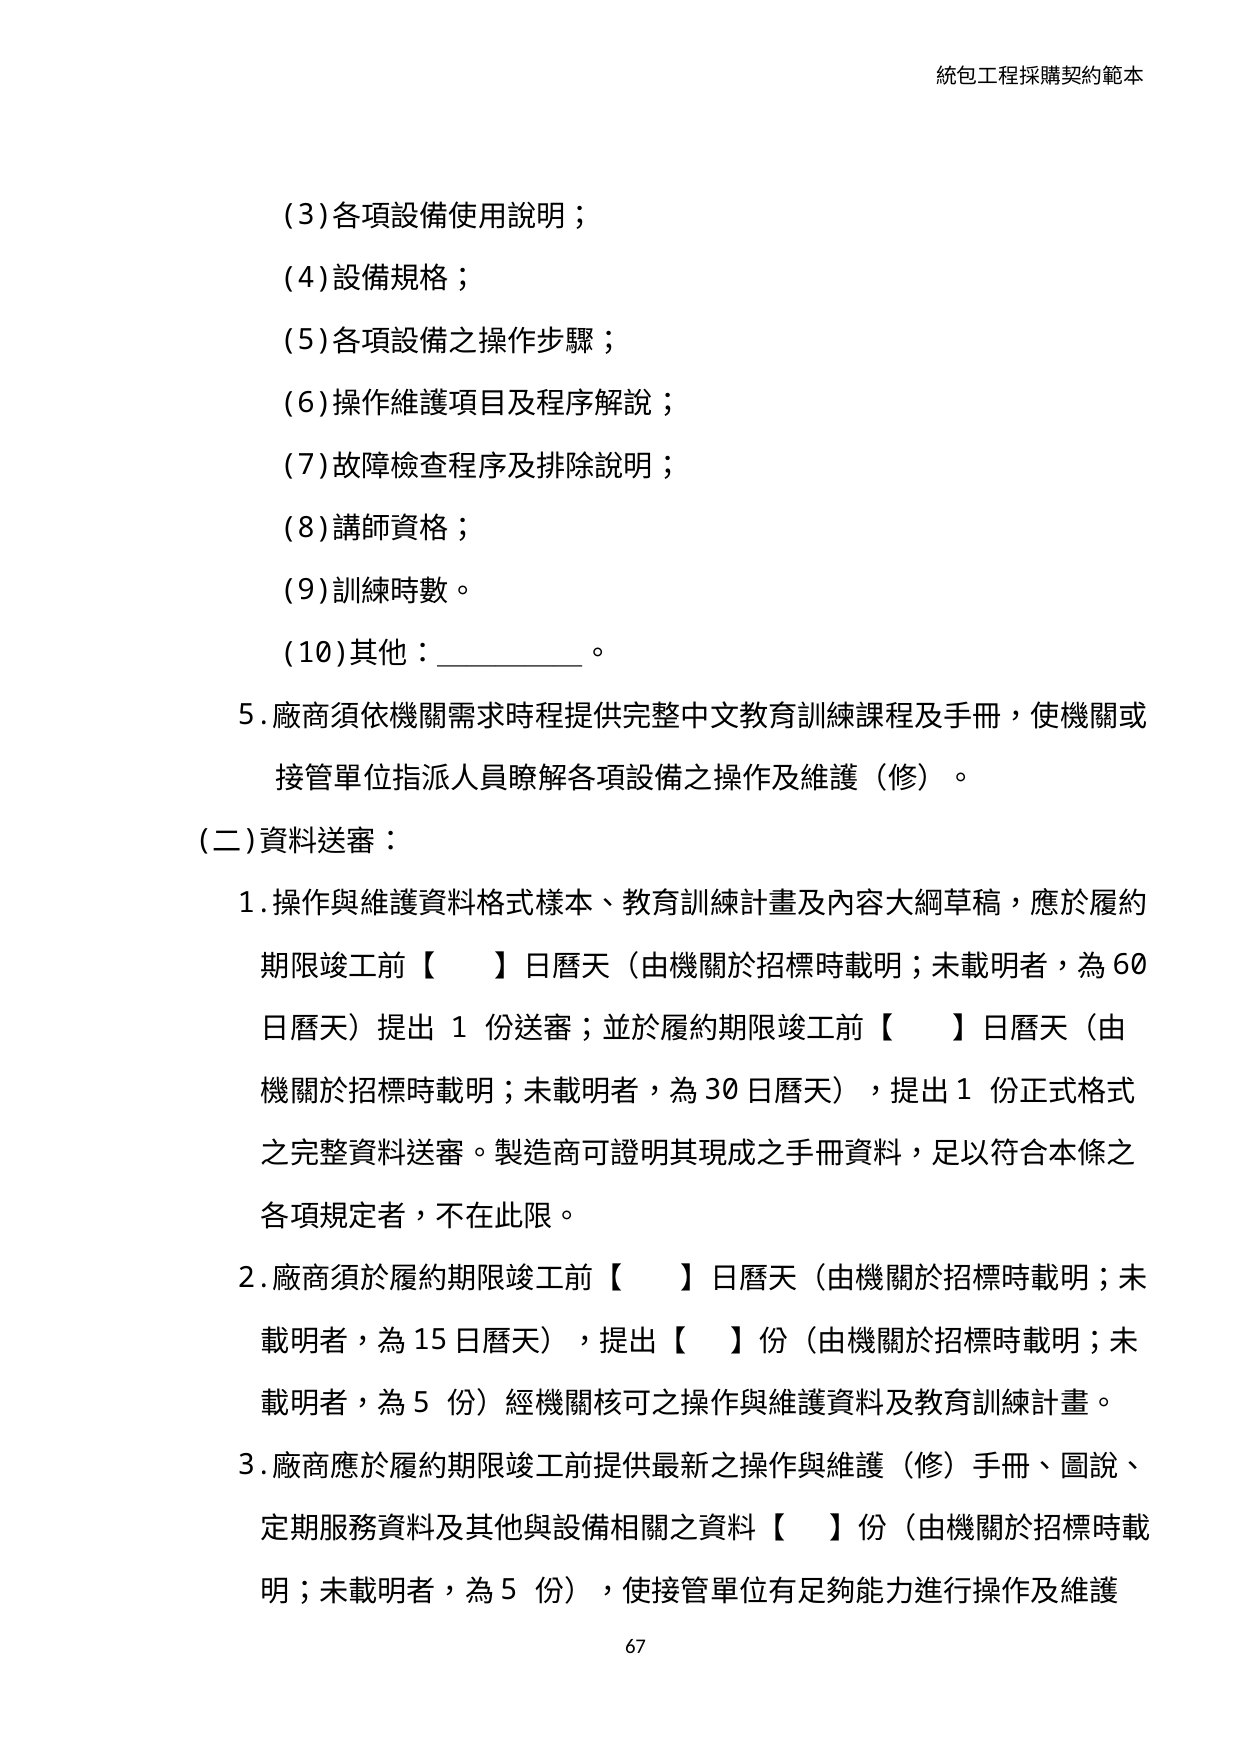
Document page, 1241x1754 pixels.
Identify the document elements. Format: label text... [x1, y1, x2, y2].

table_cell [239, 547, 281, 609]
table_cell (5)各項設備之操作步驟； [281, 297, 1167, 359]
table_cell (8)講師資格； [281, 484, 1167, 547]
table_cell [154, 484, 197, 547]
table_cell 5.廠商須依機關需求時程提供完整中文教育訓練課程及手冊，使機關或接管單位指派人員瞭解各項設備之操作及維護（修）。 [239, 672, 1167, 797]
table_cell [197, 1234, 239, 1422]
table_cell (6)操作維護項目及程序解說； [281, 359, 1167, 422]
table_cell [154, 547, 197, 609]
table_cell [197, 672, 239, 797]
table_cell [197, 234, 239, 297]
table_cell [197, 859, 239, 1234]
table_cell [239, 422, 281, 484]
table_cell [154, 859, 197, 1234]
table_cell (3)各項設備使用說明； [281, 172, 1167, 234]
table_cell [154, 422, 197, 484]
table_cell [197, 359, 239, 422]
table_cell [154, 172, 197, 234]
table_cell [197, 547, 239, 609]
table_cell [197, 484, 239, 547]
table_cell [154, 234, 197, 297]
table_cell [154, 609, 197, 672]
table_cell 2.廠商須於履約期限竣工前【 】日曆天（由機關於招標時載明；未載明者，為15日曆天），提出【 】份（由機關於招標時載明；未載明者，為5 份）經機關核可之操作與維護資料及教育訓練計畫。 [239, 1234, 1167, 1422]
table_cell [154, 672, 197, 797]
table_cell [154, 1422, 197, 1609]
table_cell [239, 359, 281, 422]
table_cell [197, 1422, 239, 1609]
table_cell [154, 359, 197, 422]
table_cell [197, 172, 239, 234]
table_cell (4)設備規格； [281, 234, 1167, 297]
table_cell [197, 422, 239, 484]
table_cell [154, 797, 197, 859]
table_cell [239, 609, 281, 672]
table_cell (二)資料送審： [197, 797, 1167, 859]
table_cell (10)其他：＿＿＿＿＿。 [281, 609, 1167, 672]
table_cell [239, 297, 281, 359]
table_cell [239, 234, 281, 297]
table_cell (7)故障檢查程序及排除說明； [281, 422, 1167, 484]
table_cell 1.操作與維護資料格式樣本、教育訓練計畫及內容大綱草稿，應於履約期限竣工前【 】日曆天（由機關於招標時載明；未載明者，為60日曆天）提出 1 份送審；並於履約期限竣工前【 】日曆天（由機關於招標時載明；未載明者，為30日曆天），提出1 份正式格式之完整資料送審。製造商可證明其現成之手冊資料，足以符合本條之各項規定者，不在此限。 [239, 859, 1167, 1234]
table_cell [239, 172, 281, 234]
table_cell [197, 609, 239, 672]
table_cell [239, 484, 281, 547]
table_cell [197, 297, 239, 359]
table_cell 3.廠商應於履約期限竣工前提供最新之操作與維護（修）手冊、圖說、定期服務資料及其他與設備相關之資料【 】份（由機關於招標時載明；未載明者，為5 份），使接管單位有足夠能力進行操作及維護 [239, 1422, 1167, 1609]
table_cell (9)訓練時數。 [281, 547, 1167, 609]
table_cell [154, 297, 197, 359]
table_cell [154, 1234, 197, 1422]
